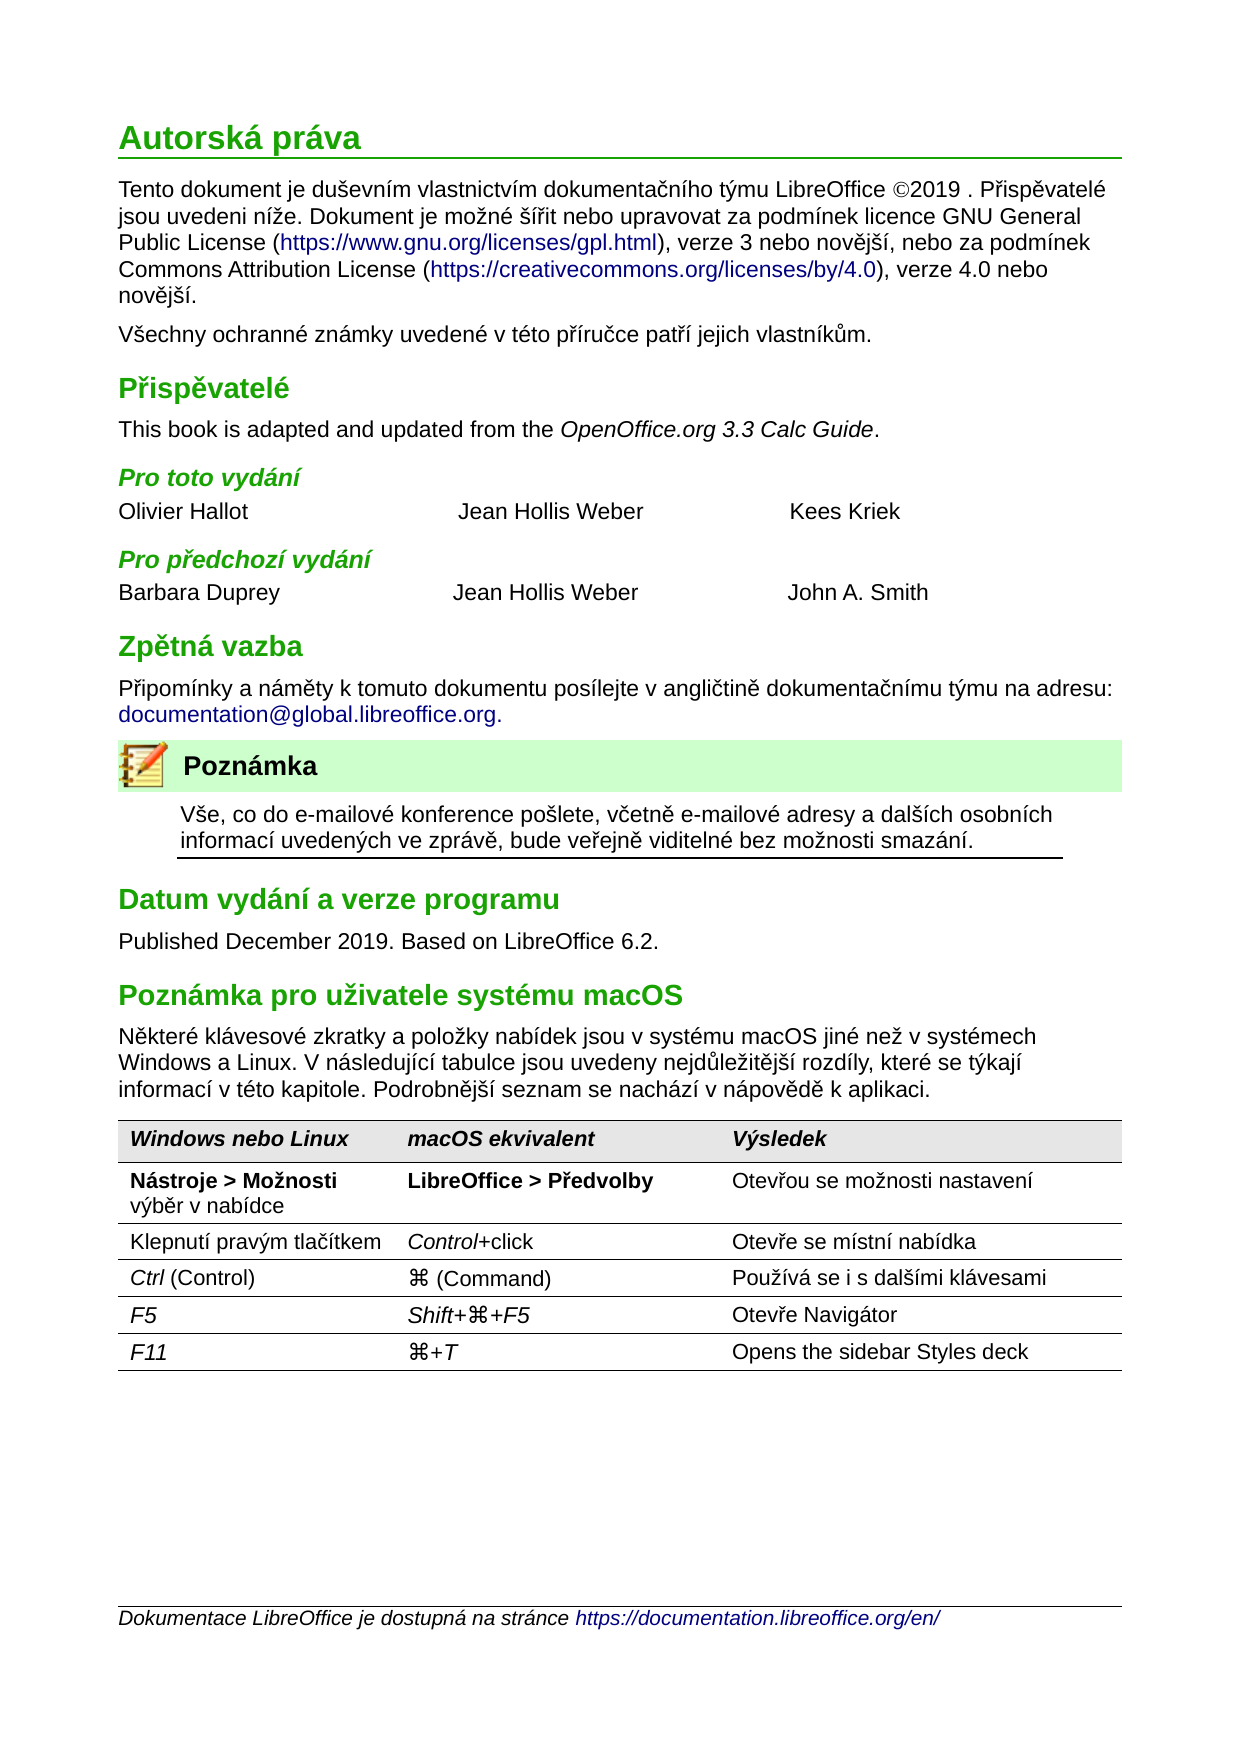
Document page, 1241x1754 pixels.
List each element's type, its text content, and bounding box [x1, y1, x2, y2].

subtitle Pro předchozí vydání [118, 545, 1122, 573]
table_header Jean Hollis Weber [458, 498, 789, 524]
table_cell Ctrl (Control) [118, 1260, 396, 1296]
table_header Výsledek [720, 1121, 1122, 1162]
subtitle Autorská práva [118, 118, 1122, 157]
text Vše, co do e-mailové konference pošlete, včetně e-mailové adresy a dalších osobních informací uvedených ve zprávě, bude veřejně viditelné bez možnosti smazání. [177, 798, 1063, 857]
table_cell Nástroje > Možnosti výběr v nabídce [118, 1163, 396, 1223]
table_cell Používá se i s dalšími klávesami [720, 1260, 1122, 1296]
table_cell F5 [118, 1297, 396, 1333]
text Připomínky a náměty k tomuto dokumentu posílejte v angličtině dokumentačnímu týmu na adresu: documentation@global.libreoffice.org. [118, 675, 1122, 727]
picture [119, 740, 170, 791]
table_cell Otevřou se možnosti nastavení [720, 1163, 1122, 1223]
table_cell ⌘+T [396, 1334, 720, 1370]
table_header Windows nebo Linux [118, 1121, 396, 1162]
subtitle Poznámka pro uživatele systému macOS [118, 978, 1122, 1011]
subtitle Datum vydání a verze programu [118, 882, 1122, 916]
table_cell ⌘ (Command) [396, 1260, 720, 1296]
table_header Barbara Duprey [118, 579, 453, 606]
table_cell Control+click [396, 1224, 720, 1259]
table_header Kees Kriek [789, 498, 1122, 524]
table_cell Opens the sidebar Styles deck [720, 1334, 1122, 1370]
subtitle Poznámka [118, 740, 1122, 792]
subtitle Pro toto vydání [118, 463, 1122, 492]
text Všechny ochranné známky uvedené v této příručce patří jejich vlastníkům. [118, 321, 1122, 347]
subtitle Zpětná vazba [118, 629, 1122, 663]
table_header Jean Hollis Weber [453, 579, 787, 606]
table_cell Otevře se místní nabídka [720, 1224, 1122, 1259]
table_header macOS ekvivalent [396, 1121, 720, 1162]
table_header Olivier Hallot [118, 498, 458, 524]
table_cell F11 [118, 1334, 396, 1370]
subtitle Přispěvatelé [118, 371, 1122, 404]
table_cell LibreOffice > Předvolby [396, 1163, 720, 1223]
table_cell Shift+⌘+F5 [396, 1297, 720, 1333]
table_cell Klepnutí pravým tlačítkem [118, 1224, 396, 1259]
table_cell Otevře Navigátor [720, 1297, 1122, 1333]
text Tento dokument je duševním vlastnictvím dokumentačního týmu LibreOffice ©2019 . Přispěvatelé jsou uvedeni níže. Dokument je možné šířit nebo upravovat za podmínek licence GNU General Public License (https://www.gnu.org/licenses/gpl.html), verze 3 nebo novější, nebo za podmínek Commons Attribution License (https://creativecommons.org/licenses/by/4.0), verze 4.0 nebo novější. [118, 176, 1122, 308]
text Některé klávesové zkratky a položky nabídek jsou v systému macOS jiné než v systémech Windows a Linux. V následující tabulce jsou uvedeny nejdůležitější rozdíly, které se týkají informací v této kapitole. Podrobnější seznam se nachází v nápovědě k aplikaci. [118, 1023, 1122, 1102]
text This book is adapted and updated from the OpenOffice.org 3.3 Calc Guide. [118, 416, 1122, 442]
table_header John A. Smith [788, 579, 1122, 606]
text Published December 2019. Based on LibreOffice 6.2. [118, 928, 1122, 954]
